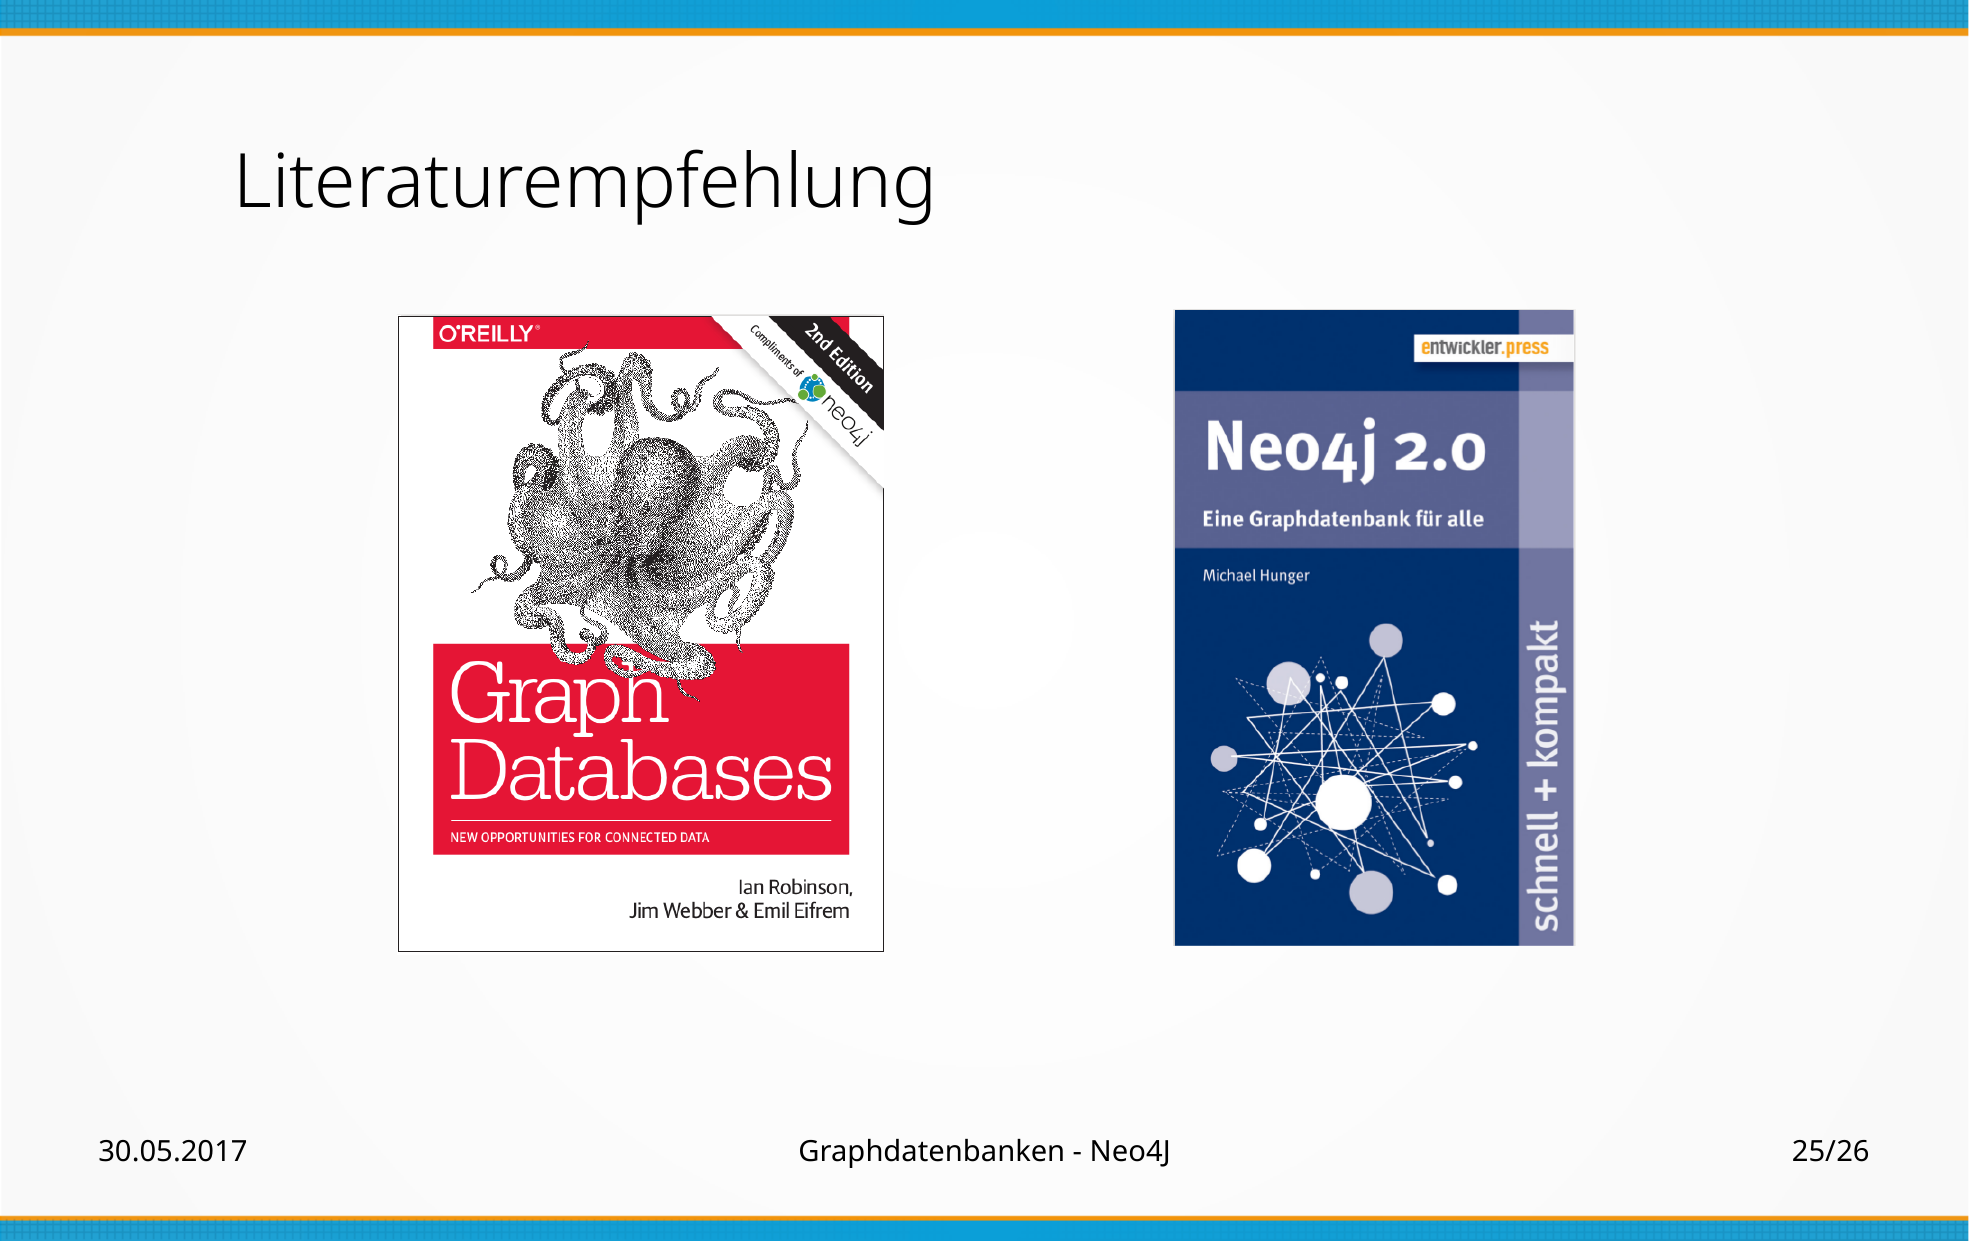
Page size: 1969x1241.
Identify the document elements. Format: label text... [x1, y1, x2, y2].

picture [0, 0, 1969, 1241]
title Literaturempfehlung [233, 75, 1621, 283]
